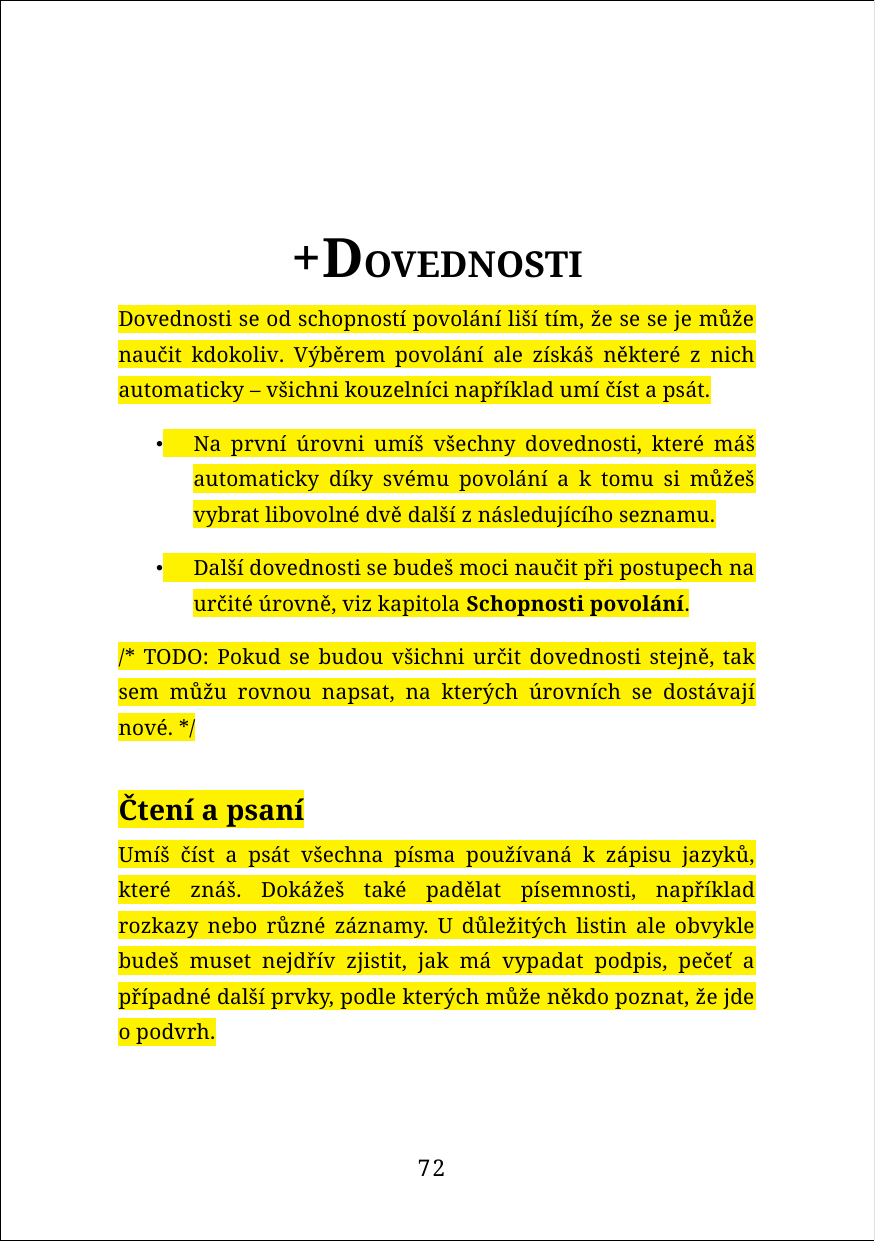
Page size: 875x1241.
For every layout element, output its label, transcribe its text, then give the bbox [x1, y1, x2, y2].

text /* TODO: Pokud se budou všichni určit dovednosti stejně, tak sem můžu rovnou napsat, na kterých úrovních se dostávají nové. */ [118, 642, 756, 741]
text Dovednosti se od schopností povolání liší tím, že se se je může naučit kdokoliv. Výběrem povolání ale získáš některé z nich automaticky – všichni kouzelníci například umí číst a psát. [118, 304, 756, 404]
text Umíš číst a psát všechna písma používaná k zápisu jazyků, které znáš. Dokážeš také padělat písemnosti, například rozkazy nebo různé záznamy. U důležitých listin ale obvykle budeš muset nejdřív zjistit, jak má vypadat podpis, pečeť a případné další prvky, podle kterých může někdo poznat, že jde o podvrh. [118, 840, 756, 1046]
subtitle Čtení a psaní [118, 790, 756, 828]
list Na první úrovni umíš všechny dovednosti, které máš automaticky díky svému povolání a k tomu si můžeš vybrat libovolné dvě další z následujícího seznamu. [156, 429, 756, 528]
subtitle +Dovednosti [118, 219, 756, 293]
list Další dovednosti se budeš moci naučit při postupech na určité úrovně, viz kapitola Schopnosti povolání. [156, 553, 756, 617]
